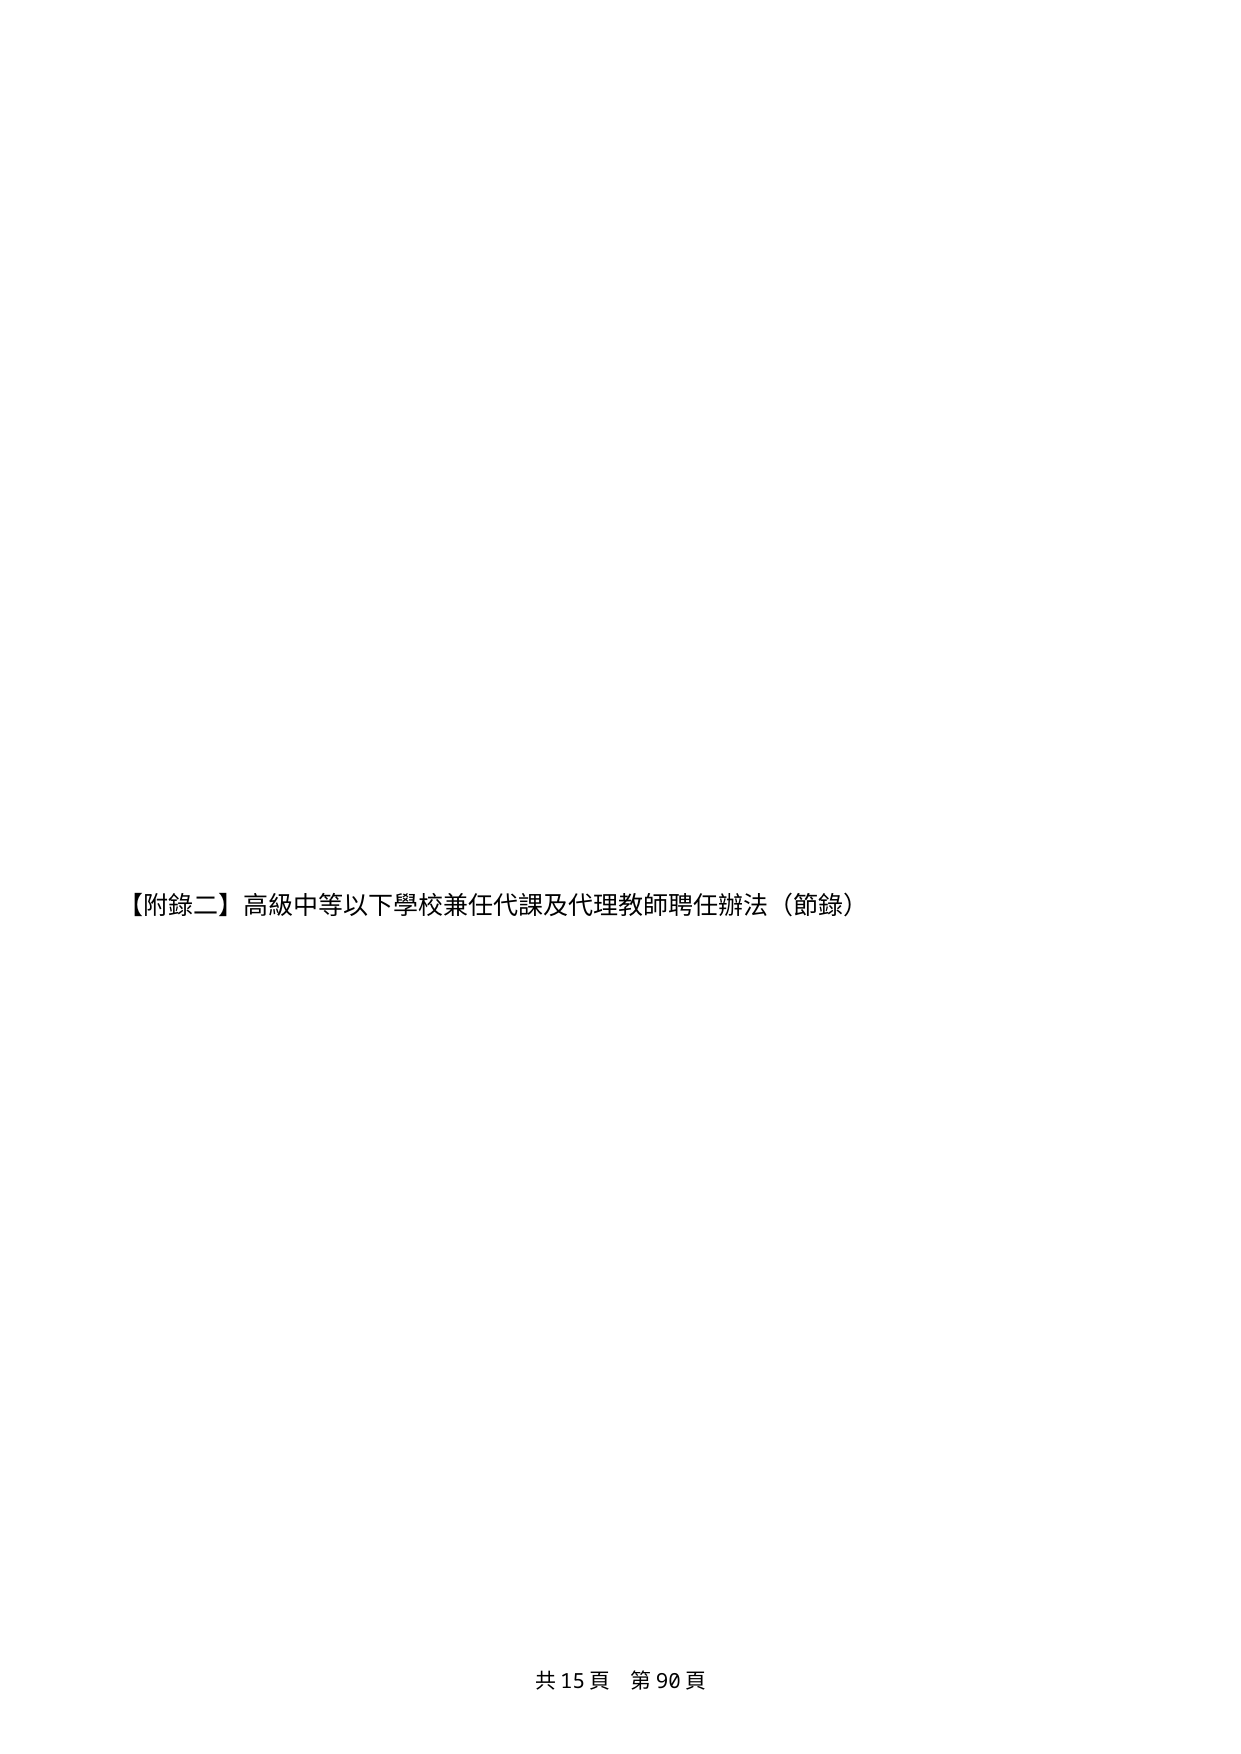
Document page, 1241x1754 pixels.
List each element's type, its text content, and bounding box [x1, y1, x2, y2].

text 【附錄二】高級中等以下學校兼任代課及代理教師聘任辦法（節錄） [118, 862, 1122, 924]
